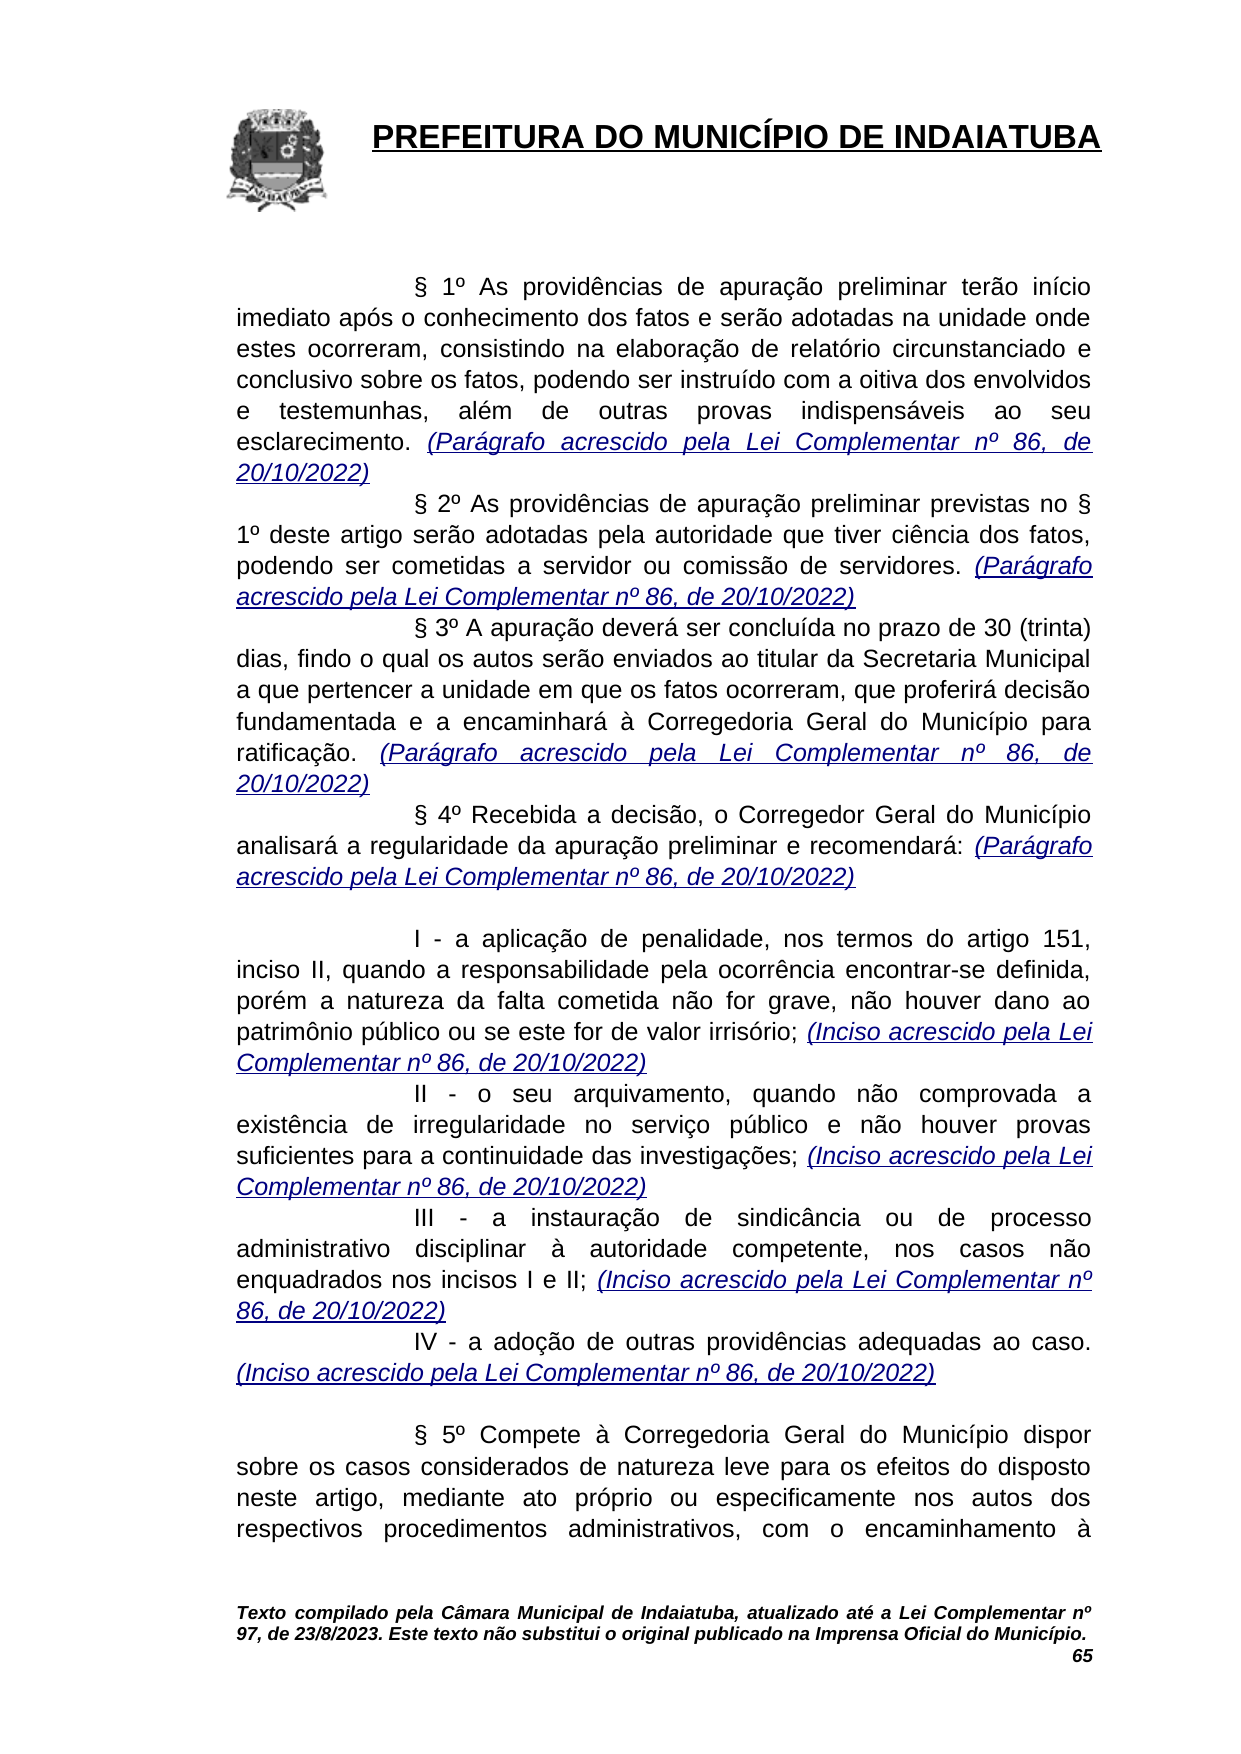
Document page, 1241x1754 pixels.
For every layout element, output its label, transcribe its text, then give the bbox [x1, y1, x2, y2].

text IV - a adoção de outras providências adequadas ao caso. (Inciso acrescido pela Lei Complementar nº 86, de 20/10/2022) [236, 1327, 1092, 1387]
text § 5º Compete à Corregedoria Geral do Município dispor sobre os casos considerados de natureza leve para os efeitos do disposto neste artigo, mediante ato próprio ou especificamente nos autos dos respectivos procedimentos administrativos, com o encaminhamento à [236, 1420, 1092, 1542]
text § 1º As providências de apuração preliminar terão início imediato após o conhecimento dos fatos e serão adotadas na unidade onde estes ocorreram, consistindo na elaboração de relatório circunstanciado e conclusivo sobre os fatos, podendo ser instruído com a oitiva dos envolvidos e testemunhas, além de outras provas indispensáveis ao seu esclarecimento. (Parágrafo acrescido pela Lei Complementar nº 86, de 20/10/2022) [236, 272, 1092, 487]
text III - a instauração de sindicância ou de processo administrativo disciplinar à autoridade competente, nos casos não enquadrados nos incisos I e II; (Inciso acrescido pela Lei Complementar nº 86, de 20/10/2022) [236, 1203, 1092, 1325]
text § 3º A apuração deverá ser concluída no prazo de 30 (trinta) dias, findo o qual os autos serão enviados ao titular da Secretaria Municipal a que pertencer a unidade em que os fatos ocorreram, que proferirá decisão fundamentada e a encaminhará à Corregedoria Geral do Município para ratificação. (Parágrafo acrescido pela Lei Complementar nº 86, de 20/10/2022) [236, 613, 1092, 797]
text I - a aplicação de penalidade, nos termos do artigo 151, inciso II, quando a responsabilidade pela ocorrência encontrar-se definida, porém a natureza da falta cometida não for grave, não houver dano ao patrimônio público ou se este for de valor irrisório; (Inciso acrescido pela Lei Complementar nº 86, de 20/10/2022) [236, 924, 1092, 1077]
text II - o seu arquivamento, quando não comprovada a existência de irregularidade no serviço público e não houver provas suficientes para a continuidade das investigações; (Inciso acrescido pela Lei Complementar nº 86, de 20/10/2022) [236, 1079, 1092, 1201]
text § 2º As providências de apuração preliminar previstas no § 1º deste artigo serão adotadas pela autoridade que tiver ciência dos fatos, podendo ser cometidas a servidor ou comissão de servidores. (Parágrafo acrescido pela Lei Complementar nº 86, de 20/10/2022) [236, 489, 1092, 611]
text § 4º Recebida a decisão, o Corregedor Geral do Município analisará a regularidade da apuração preliminar e recomendará: (Parágrafo acrescido pela Lei Complementar nº 86, de 20/10/2022) [236, 799, 1092, 890]
